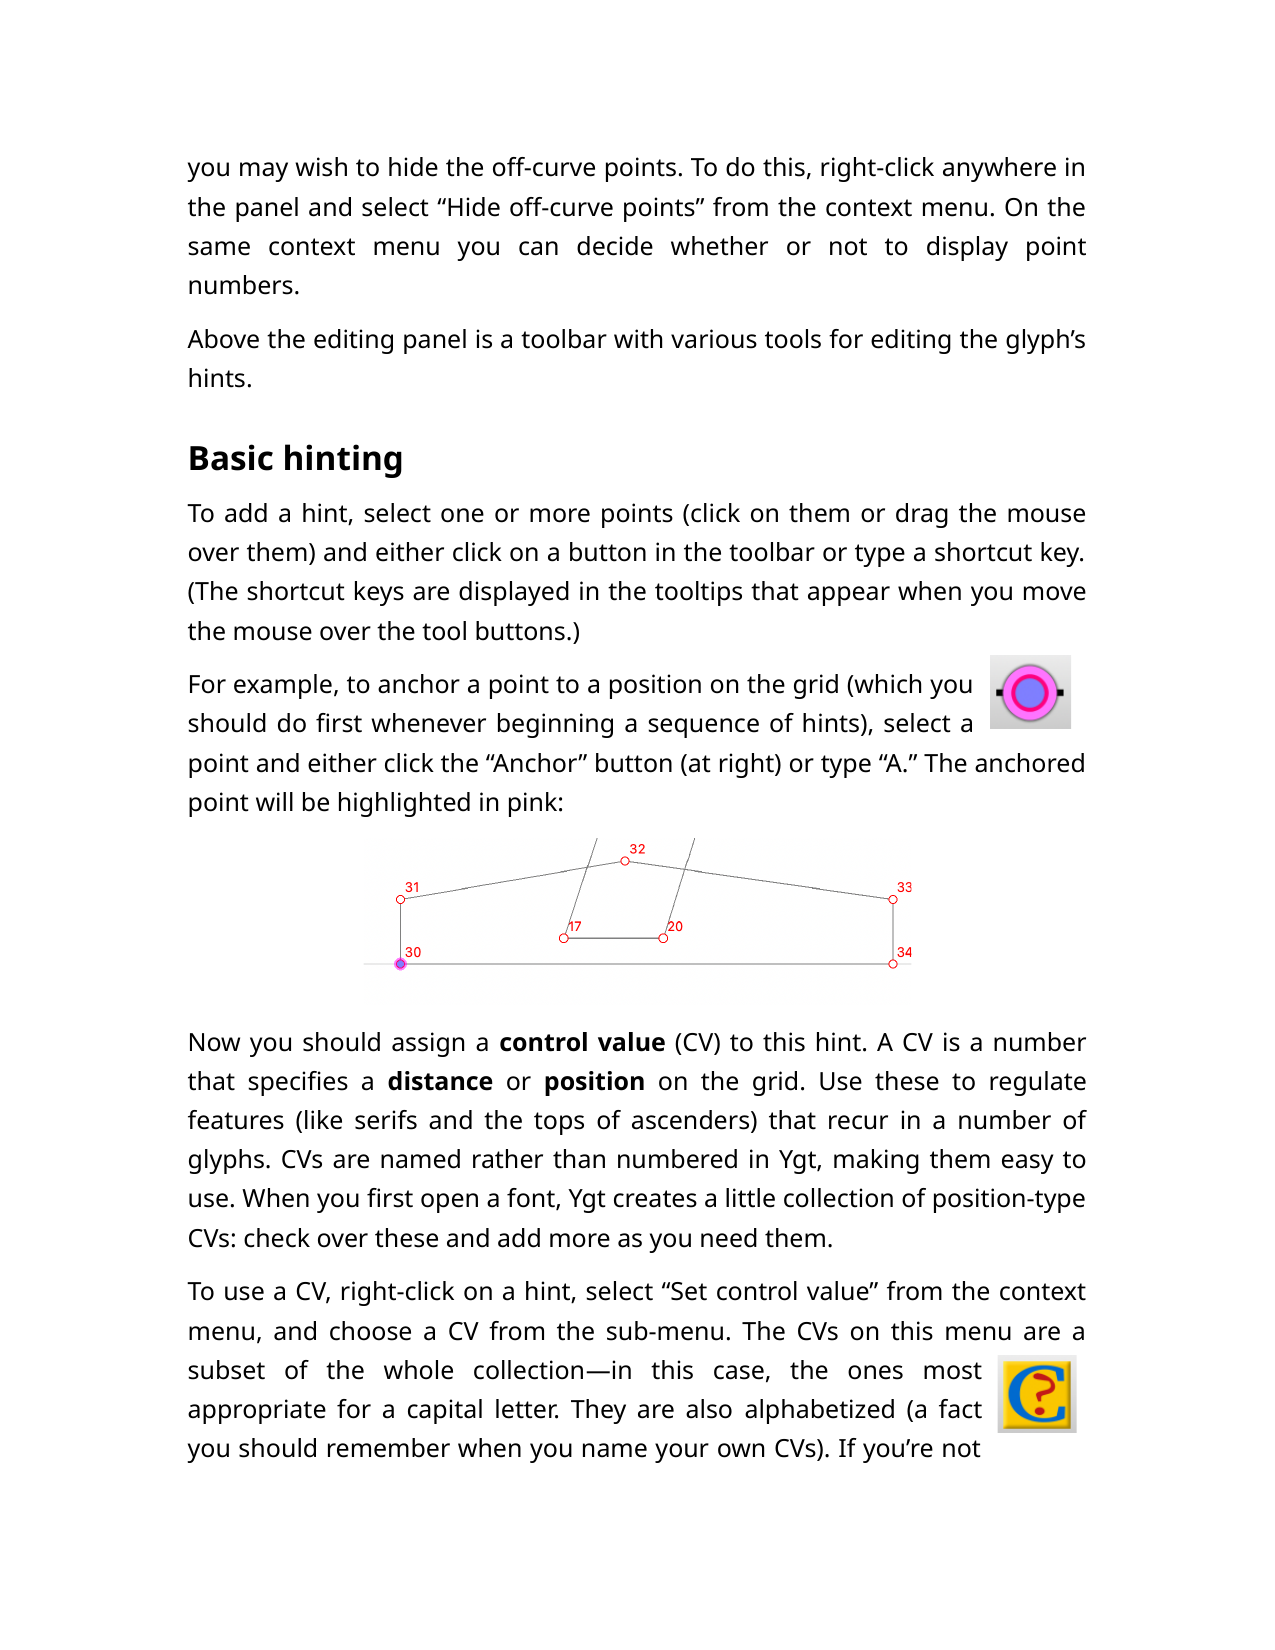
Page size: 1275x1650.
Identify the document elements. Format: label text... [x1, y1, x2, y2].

subtitle Basic hinting [187, 435, 1087, 481]
picture [997, 1355, 1077, 1433]
picture [363, 838, 912, 1005]
text To add a hint, select one or more points (click on them or drag the mouse over them) and either click on a button in the toolbar or type a shortcut key. (The shortcut keys are displayed in the tooltips that appear when you move the mouse over the tool buttons.) [187, 496, 1087, 647]
text For example, to anchor a point to a position on the grid (which you should do first whenever beginning a sequence of hints), select a point and either click the “Anchor” button (at right) or type “A.” The anchored point will be highlighted in pink: [187, 667, 1087, 818]
text Now you should assign a control value (CV) to this hint. A CV is a number that specifies a distance or position on the grid. Use these to regulate features (like serifs and the tops of ascenders) that recur in a number of glyphs. CVs are named rather than numbered in Ygt, making them easy to use. When you first open a font, Ygt creates a little collection of position-type CVs: check over these and add more as you need them. [187, 1024, 1087, 1254]
picture [990, 655, 1072, 729]
text To use a CV, right-click on a hint, select “Set control value” from the context menu, and choose a CV from the sub-menu. The CVs on this menu are a subset of the whole collection—in this case, the ones most appropriate for a capital letter. They are also alphabetized (a fact you should remember when you name your own CVs). If you’re not [187, 1274, 1087, 1465]
text Above the editing panel is a toolbar with various tools for editing the glyph’s hints. [187, 321, 1087, 394]
text you may wish to hide the off-curve points. To do this, right-click anywhere in the panel and select “Hide off-curve points” from the context menu. On the same context menu you can decide whether or not to display point numbers. [187, 150, 1087, 302]
